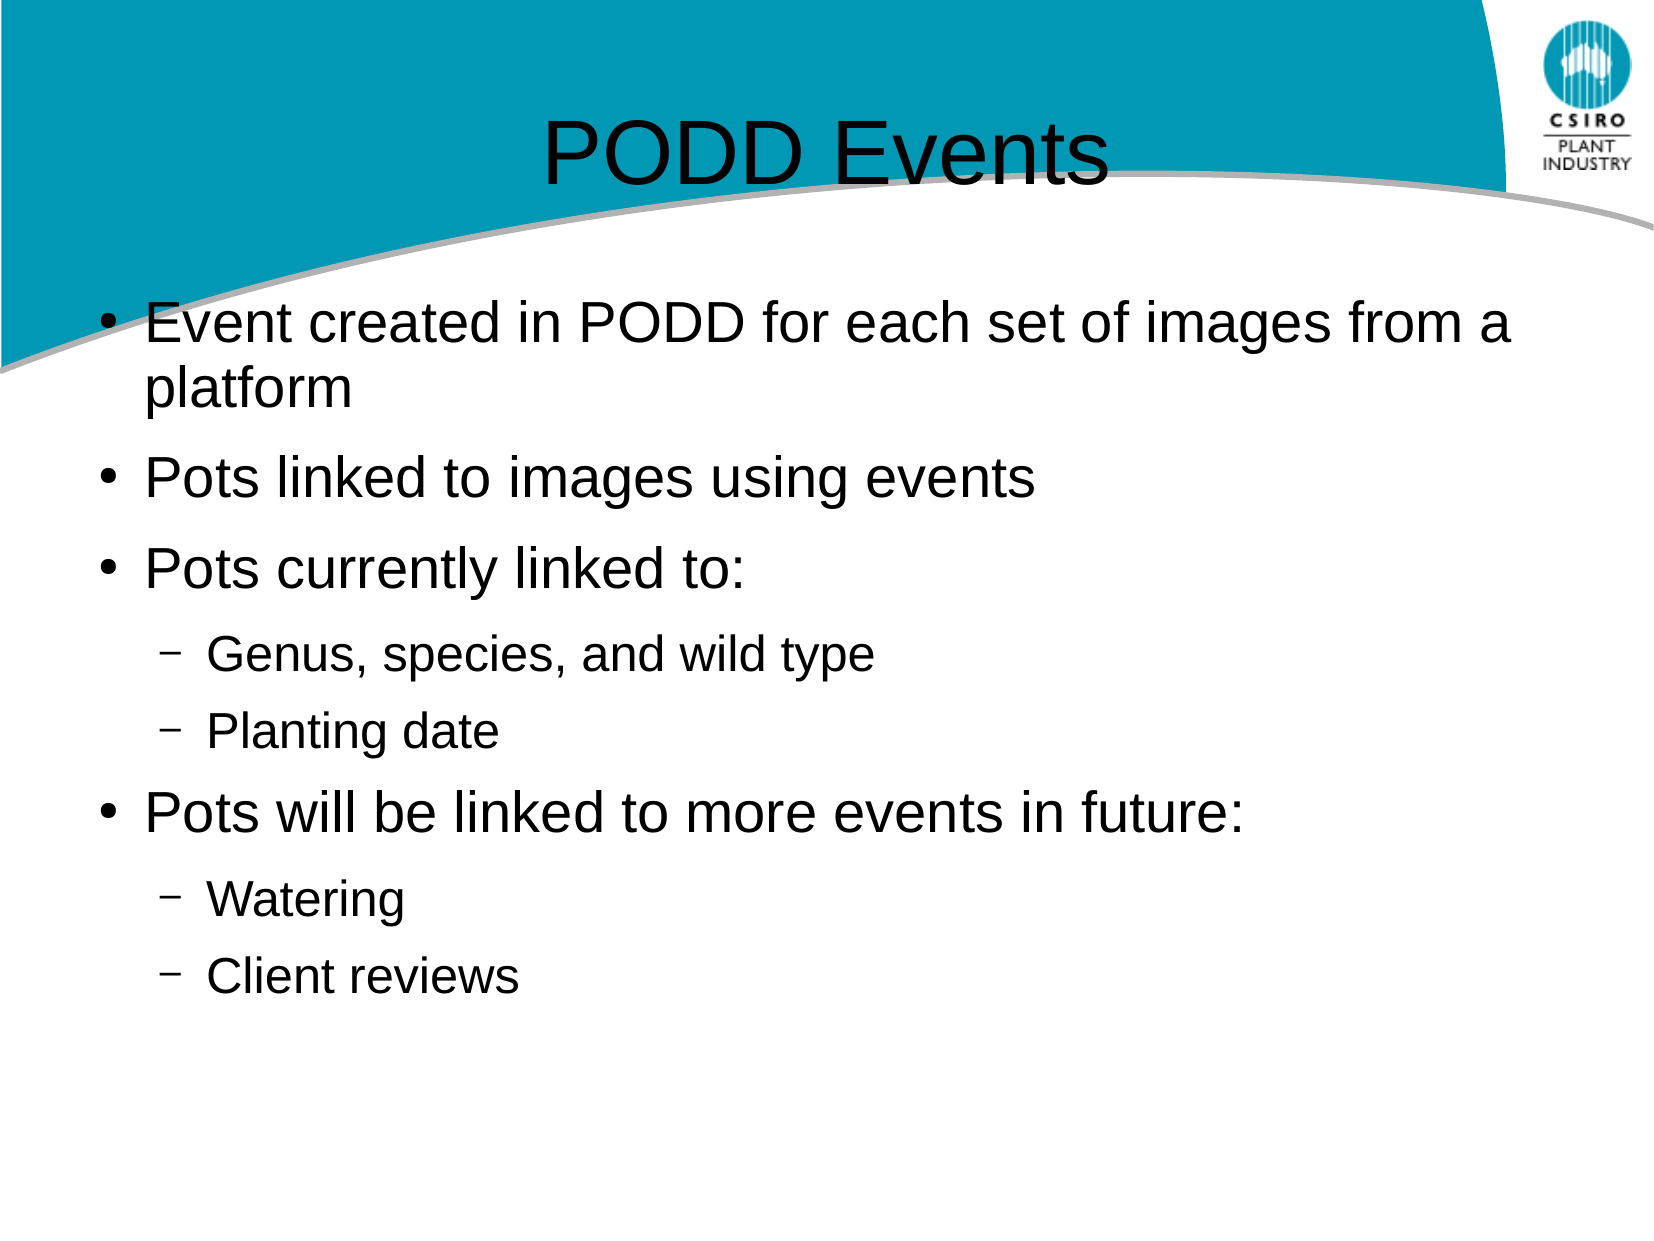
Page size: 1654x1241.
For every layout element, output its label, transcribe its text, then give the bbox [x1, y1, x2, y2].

picture [1543, 20, 1632, 170]
list Event created in PODD for each set of images from a platform Pots linked to images using events Pots currently linked to: Genus, species, and wild type Planting date Pots will be linked to more events in future: Watering Client reviews [82, 290, 1571, 1010]
title PODD Events [82, 49, 1571, 257]
